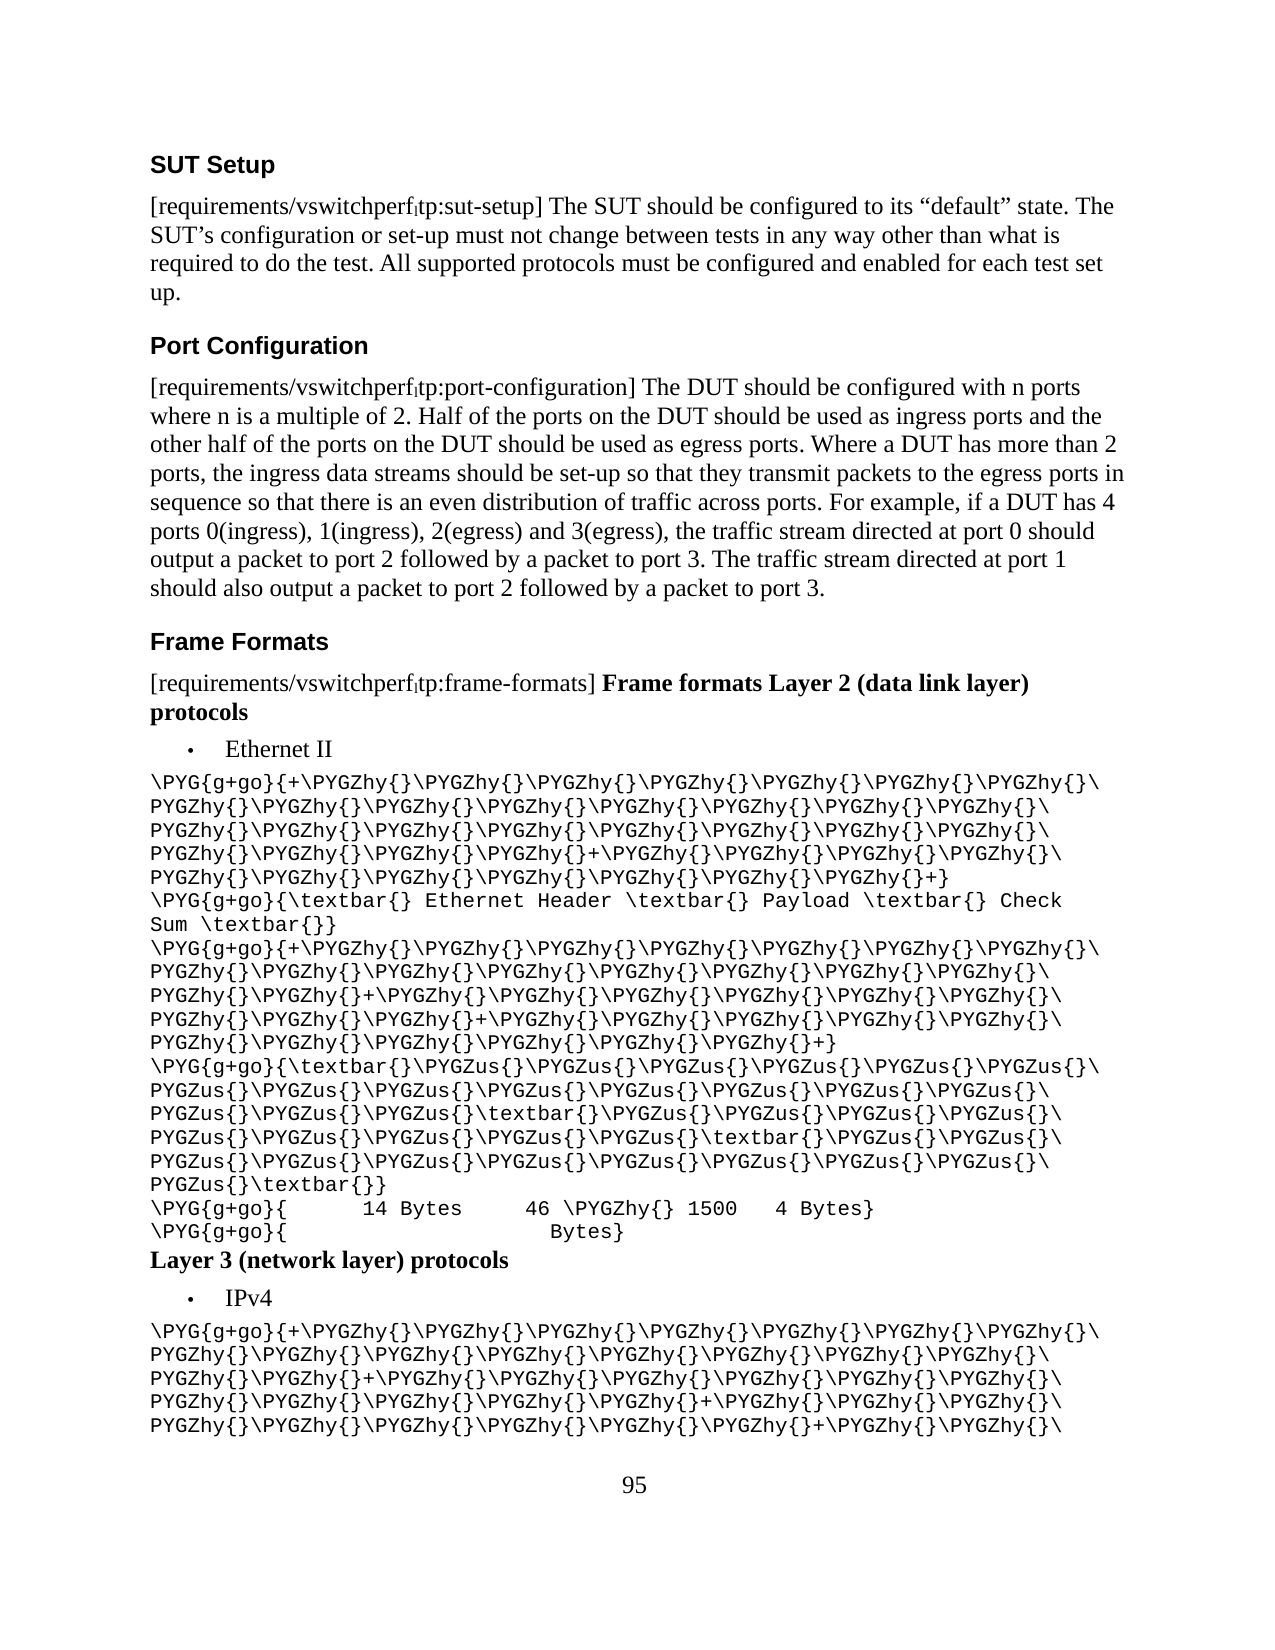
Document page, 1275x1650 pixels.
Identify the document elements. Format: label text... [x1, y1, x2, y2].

text \PYG{g+go}{ Bytes} [150, 1222, 1125, 1245]
text [requirements/vswitchperfltp:frame-formats] Frame formats Layer 2 (data link layer) protocols [150, 668, 1125, 726]
text [requirements/vswitchperfltp:port-configuration] The DUT should be configured with n ports where n is a multiple of 2. Half of the ports on the DUT should be used as ingress ports and the other half of the ports on the DUT should be used as egress ports. Where a DUT has more than 2 ports, the ingress data streams should be set-up so that they transmit packets to the egress ports in sequence so that there is an even distribution of traffic across ports. For example, if a DUT has 4 ports 0(ingress), 1(ingress), 2(egress) and 3(egress), the traffic stream directed at port 0 should output a packet to port 2 followed by a packet to port 3. The traffic stream directed at port 1 should also output a packet to port 2 followed by a packet to port 3. [150, 372, 1125, 602]
text \PYG{g+go}{+\PYGZhy{}\PYGZhy{}\PYGZhy{}\PYGZhy{}\PYGZhy{}\PYGZhy{}\PYGZhy{}\PYGZhy{}\PYGZhy{}\PYGZhy{}\PYGZhy{}\PYGZhy{}\PYGZhy{}\PYGZhy{}\PYGZhy{}\PYGZhy{}\PYGZhy{}+\PYGZhy{}\PYGZhy{}\PYGZhy{}\PYGZhy{}\PYGZhy{}\PYGZhy{}\PYGZhy{}\PYGZhy{}\PYGZhy{}\PYGZhy{}\PYGZhy{}+\PYGZhy{}\PYGZhy{}\PYGZhy{}\PYGZhy{}\PYGZhy{}\PYGZhy{}\PYGZhy{}\PYGZhy{}\PYGZhy{}+\PYGZhy{}\PYGZhy{}\ [150, 1321, 1125, 1439]
list IPv4 [187, 1283, 1125, 1312]
subtitle SUT Setup [150, 150, 1125, 178]
text \PYG{g+go}{+\PYGZhy{}\PYGZhy{}\PYGZhy{}\PYGZhy{}\PYGZhy{}\PYGZhy{}\PYGZhy{}\PYGZhy{}\PYGZhy{}\PYGZhy{}\PYGZhy{}\PYGZhy{}\PYGZhy{}\PYGZhy{}\PYGZhy{}\PYGZhy{}\PYGZhy{}+\PYGZhy{}\PYGZhy{}\PYGZhy{}\PYGZhy{}\PYGZhy{}\PYGZhy{}\PYGZhy{}\PYGZhy{}\PYGZhy{}+\PYGZhy{}\PYGZhy{}\PYGZhy{}\PYGZhy{}\PYGZhy{}\PYGZhy{}\PYGZhy{}\PYGZhy{}\PYGZhy{}\PYGZhy{}\PYGZhy{}+} [150, 938, 1125, 1056]
text \PYG{g+go}{\textbar{}\PYGZus{}\PYGZus{}\PYGZus{}\PYGZus{}\PYGZus{}\PYGZus{}\PYGZus{}\PYGZus{}\PYGZus{}\PYGZus{}\PYGZus{}\PYGZus{}\PYGZus{}\PYGZus{}\PYGZus{}\PYGZus{}\PYGZus{}\textbar{}\PYGZus{}\PYGZus{}\PYGZus{}\PYGZus{}\PYGZus{}\PYGZus{}\PYGZus{}\PYGZus{}\PYGZus{}\textbar{}\PYGZus{}\PYGZus{}\PYGZus{}\PYGZus{}\PYGZus{}\PYGZus{}\PYGZus{}\PYGZus{}\PYGZus{}\PYGZus{}\PYGZus{}\textbar{}} [150, 1056, 1125, 1198]
text Layer 3 (network layer) protocols [150, 1245, 1125, 1274]
text \PYG{g+go}{+\PYGZhy{}\PYGZhy{}\PYGZhy{}\PYGZhy{}\PYGZhy{}\PYGZhy{}\PYGZhy{}\PYGZhy{}\PYGZhy{}\PYGZhy{}\PYGZhy{}\PYGZhy{}\PYGZhy{}\PYGZhy{}\PYGZhy{}\PYGZhy{}\PYGZhy{}\PYGZhy{}\PYGZhy{}\PYGZhy{}\PYGZhy{}\PYGZhy{}\PYGZhy{}\PYGZhy{}\PYGZhy{}\PYGZhy{}\PYGZhy{}+\PYGZhy{}\PYGZhy{}\PYGZhy{}\PYGZhy{}\PYGZhy{}\PYGZhy{}\PYGZhy{}\PYGZhy{}\PYGZhy{}\PYGZhy{}\PYGZhy{}+} [150, 772, 1125, 891]
text \PYG{g+go}{ 14 Bytes 46 \PYGZhy{} 1500 4 Bytes} [150, 1198, 1125, 1222]
subtitle Frame Formats [150, 627, 1125, 656]
text [requirements/vswitchperfltp:sut-setup] The SUT should be configured to its “default” state. The SUT’s configuration or set-up must not change between tests in any way other than what is required to do the test. All supported protocols must be configured and enabled for each test set up. [150, 191, 1125, 306]
list Ethernet II [187, 734, 1125, 763]
text \PYG{g+go}{\textbar{} Ethernet Header \textbar{} Payload \textbar{} Check Sum \textbar{}} [150, 891, 1125, 938]
subtitle Port Configuration [150, 331, 1125, 359]
